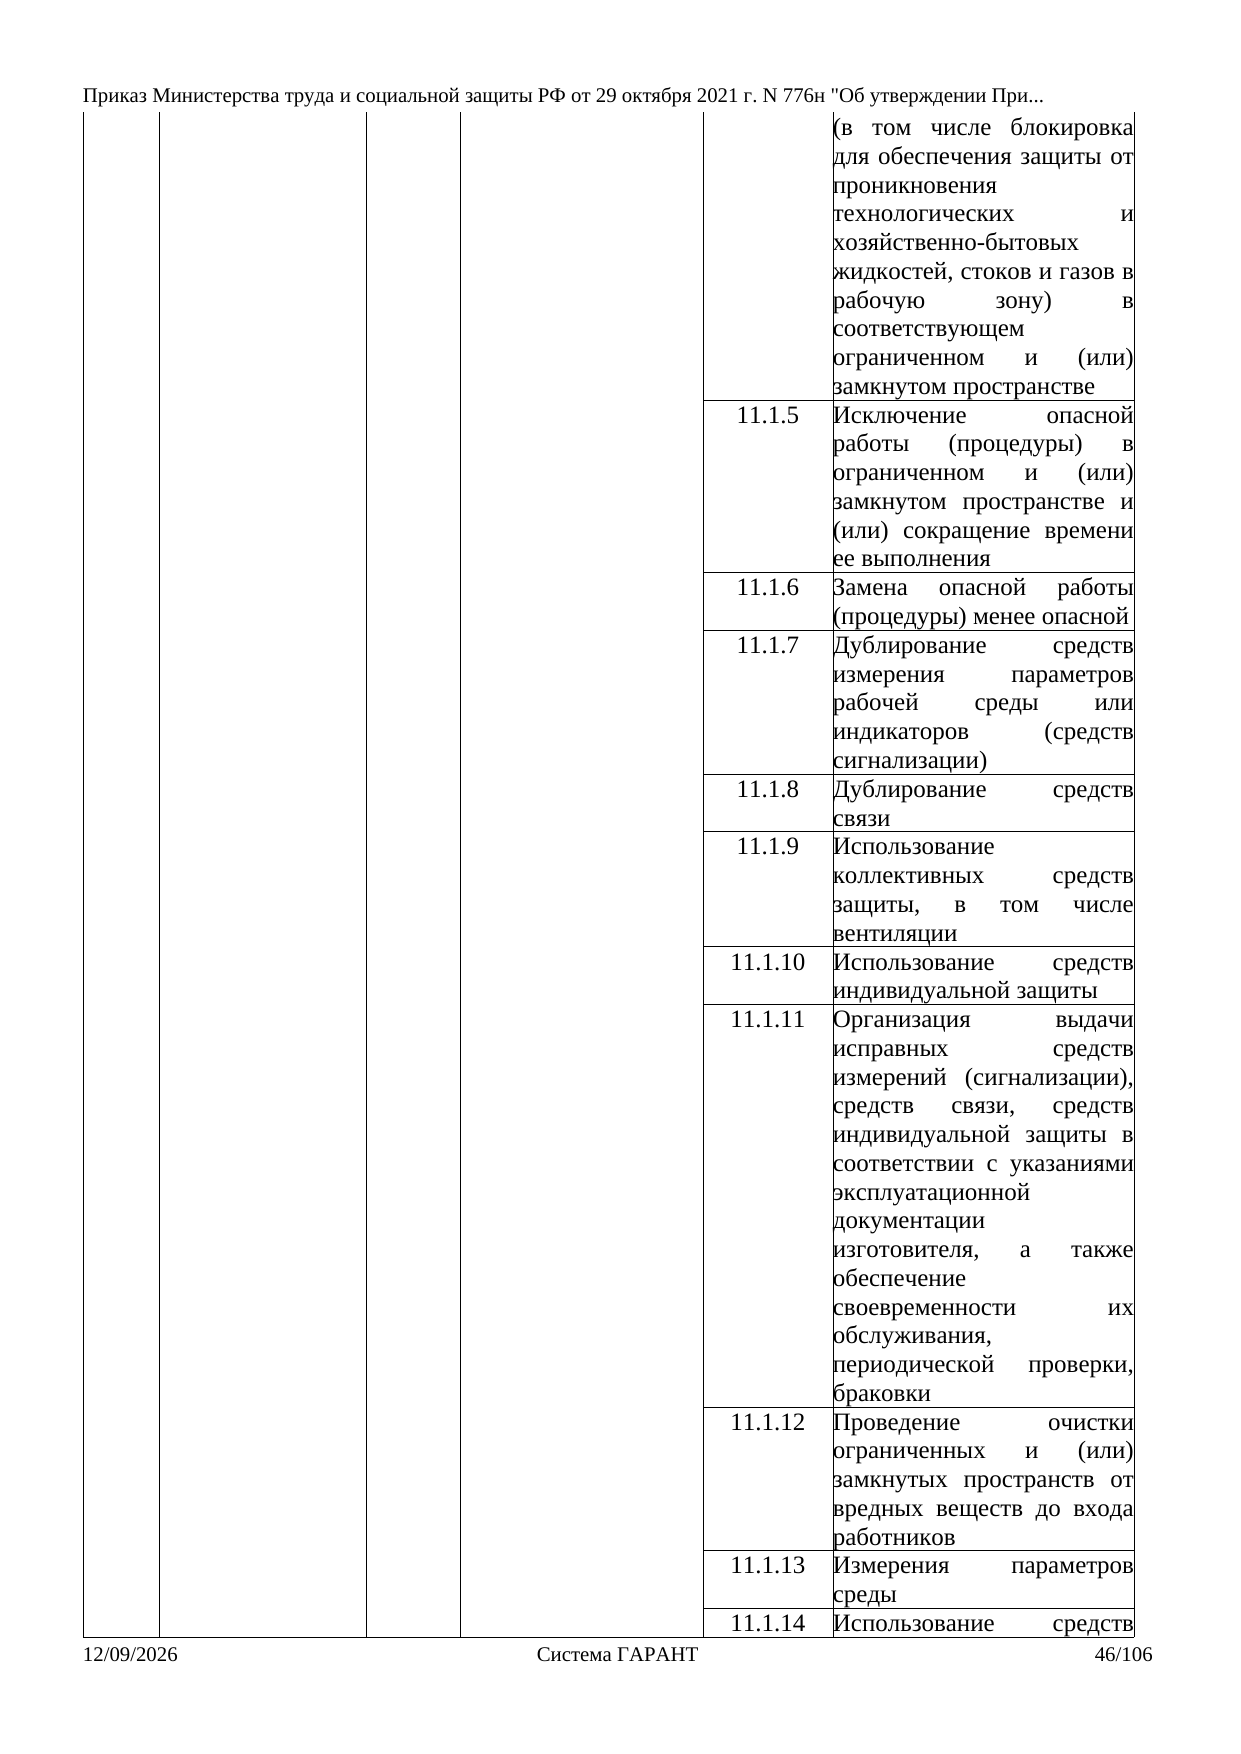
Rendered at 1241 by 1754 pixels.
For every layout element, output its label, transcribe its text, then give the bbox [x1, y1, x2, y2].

table_cell Замена опасной работы (процедуры) менее опасной [834, 573, 1134, 630]
table_cell 11.1.5 [704, 401, 833, 572]
table_cell (в том числе блокировка для обеспечения защиты от проникновения технологических и хозяйственно-бытовых жидкостей, стоков и газов в рабочую зону) в соответствующем ограниченном и (или) замкнутом пространстве [834, 112, 1134, 400]
table_cell 11.1.8 [704, 775, 833, 831]
table_cell Использование средств [834, 1609, 1134, 1637]
table_cell 11.1.14 [704, 1609, 833, 1637]
table_cell [461, 112, 703, 1637]
table_cell Проведение очистки ограниченных и (или) замкнутых пространств от вредных веществ до входа работников [834, 1408, 1134, 1550]
table_cell [160, 112, 366, 1637]
table_cell 11.1.7 [704, 631, 833, 774]
table_cell Измерения параметров среды [834, 1551, 1134, 1608]
table_cell 11.1.12 [704, 1408, 833, 1550]
table_cell Использование коллективных средств защиты, в том числе вентиляции [834, 832, 1134, 946]
table_cell Дублирование средств связи [834, 775, 1134, 831]
table_cell [704, 112, 833, 400]
table_cell 11.1.9 [704, 832, 833, 946]
table_cell Исключение опасной работы (процедуры) в ограниченном и (или) замкнутом пространстве и (или) сокращение времени ее выполнения [834, 401, 1134, 572]
table_cell Использование средств индивидуальной защиты [834, 947, 1134, 1004]
table_cell 11.1.13 [704, 1551, 833, 1608]
table_cell [84, 112, 159, 1637]
table_cell 11.1.11 [704, 1005, 833, 1407]
table_cell Организация выдачи исправных средств измерений (сигнализации), средств связи, средств индивидуальной защиты в соответствии с указаниями эксплуатационной документации изготовителя, а также обеспечение своевременности их обслуживания, периодической проверки, браковки [834, 1005, 1134, 1407]
table_cell 11.1.10 [704, 947, 833, 1004]
table_cell [367, 112, 460, 1637]
table_cell Дублирование средств измерения параметров рабочей среды или индикаторов (средств сигнализации) [834, 631, 1134, 774]
table_cell 11.1.6 [704, 573, 833, 630]
